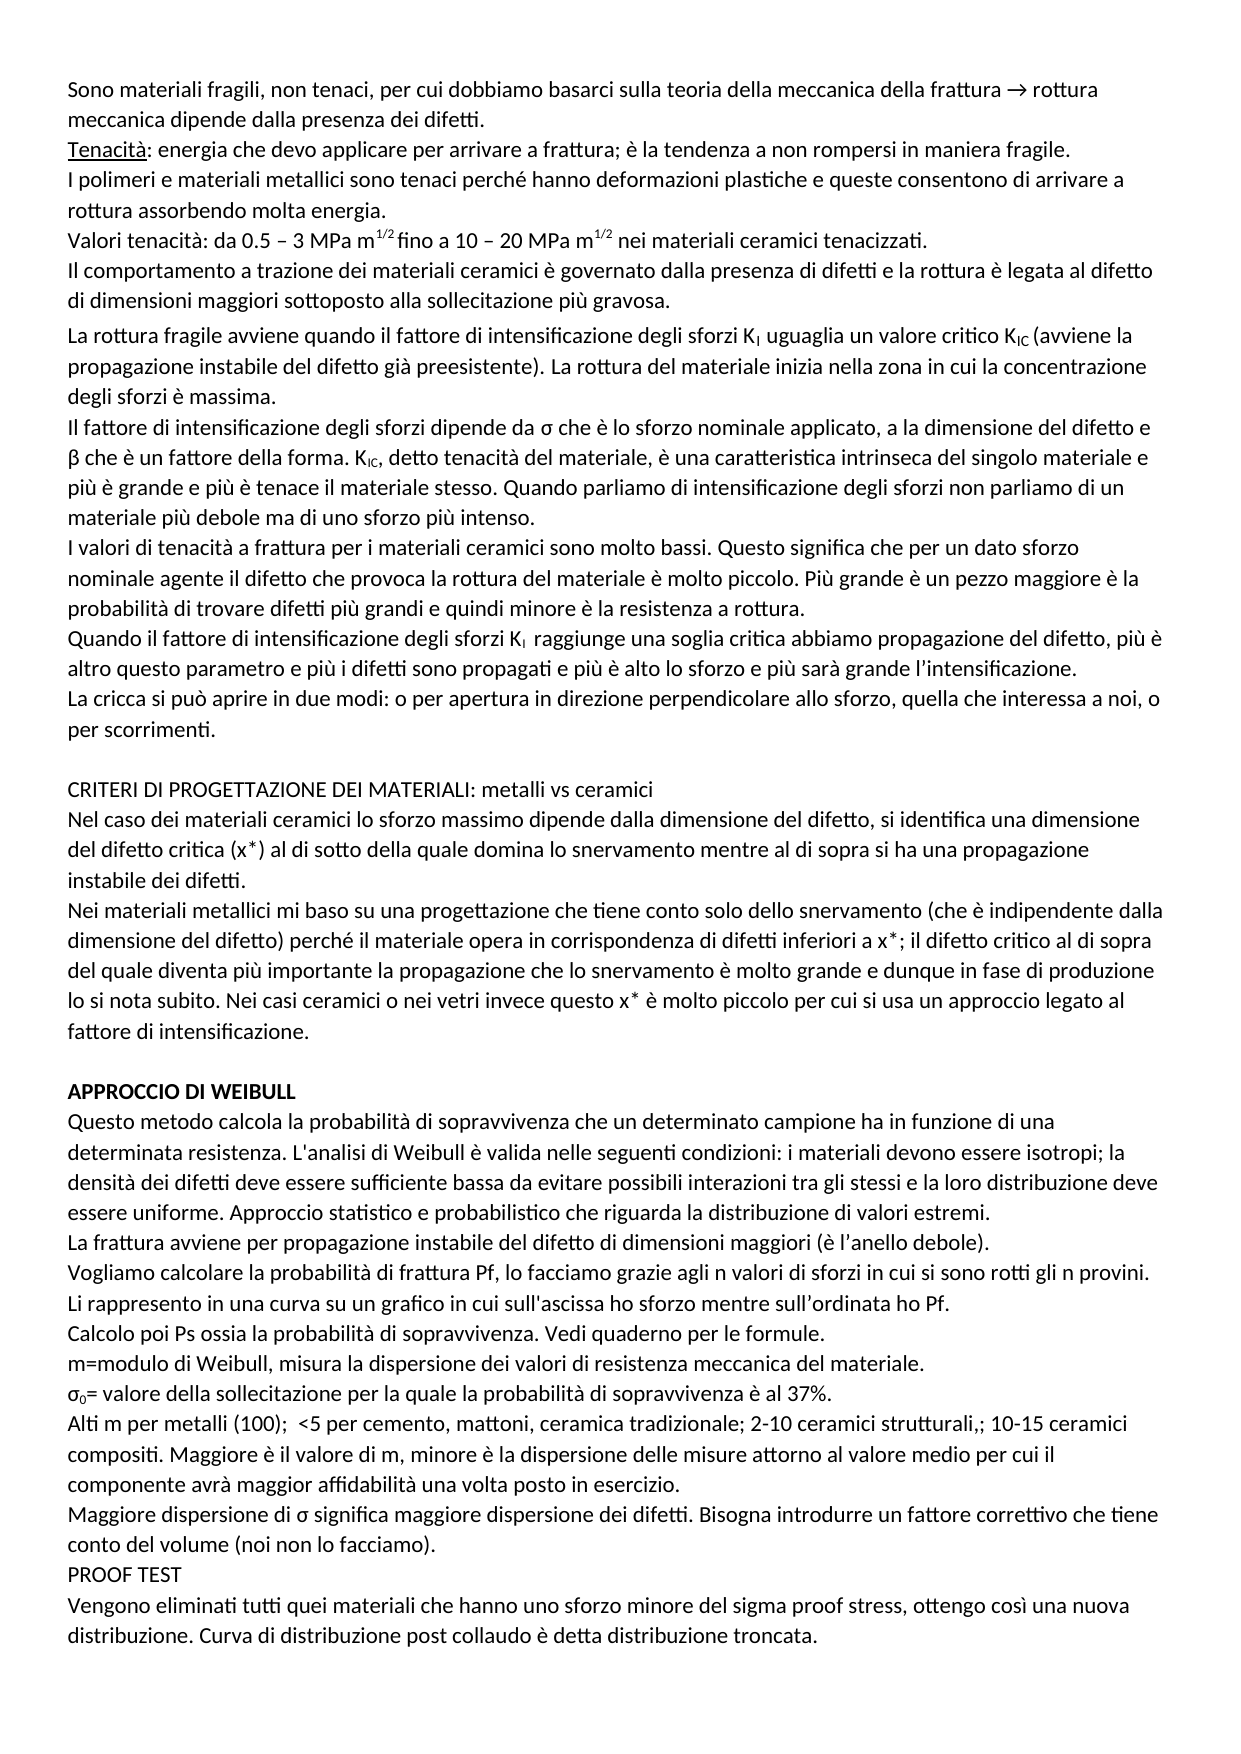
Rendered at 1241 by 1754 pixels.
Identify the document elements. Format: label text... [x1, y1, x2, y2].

text Sono materiali fragili, non tenaci, per cui dobbiamo basarci sulla teoria della meccanica della frattura → rottura meccanica dipende dalla presenza dei difetti. Tenacità: energia che devo applicare per arrivare a frattura; è la tendenza a non rompersi in maniera fragile. I polimeri e materiali metallici sono tenaci perché hanno deformazioni plastiche e queste consentono di arrivare a rottura assorbendo molta energia. Valori tenacità: da 0.5 – 3 MPa m1/2 fino a 10 – 20 MPa m1/2 nei materiali ceramici tenacizzati. Il comportamento a trazione dei materiali ceramici è governato dalla presenza di difetti e la rottura è legata al difetto di dimensioni maggiori sottoposto alla sollecitazione più gravosa. La rottura fragile avviene quando il fattore di intensificazione degli sforzi KI uguaglia un valore critico KIC (avviene la propagazione instabile del difetto già preesistente). La rottura del materiale inizia nella zona in cui la concentrazione degli sforzi è massima. Il fattore di intensificazione degli sforzi dipende da σ che è lo sforzo nominale applicato, a la dimensione del difetto e β che è un fattore della forma. KIC, detto tenacità del materiale, è una caratteristica intrinseca del singolo materiale e più è grande e più è tenace il materiale stesso. Quando parliamo di intensificazione degli sforzi non parliamo di un materiale più debole ma di uno sforzo più intenso. I valori di tenacità a frattura per i materiali ceramici sono molto bassi. Questo significa che per un dato sforzo nominale agente il difetto che provoca la rottura del materiale è molto piccolo. Più grande è un pezzo maggiore è la probabilità di trovare difetti più grandi e quindi minore è la resistenza a rottura. Quando il fattore di intensificazione degli sforzi KI raggiunge una soglia critica abbiamo propagazione del difetto, più è altro questo parametro e più i difetti sono propagati e più è alto lo sforzo e più sarà grande l’intensificazione. La cricca si può aprire in due modi: o per apertura in direzione perpendicolare allo sforzo, quella che interessa a noi, o per scorrimenti. CRITERI DI PROGETTAZIONE DEI MATERIALI: metalli vs ceramici Nel caso dei materiali ceramici lo sforzo massimo dipende dalla dimensione del difetto, si identifica una dimensione del difetto critica (x*) al di sotto della quale domina lo snervamento mentre al di sopra si ha una propagazione instabile dei difetti. Nei materiali metallici mi baso su una progettazione che tiene conto solo dello snervamento (che è indipendente dalla dimensione del difetto) perché il materiale opera in corrispondenza di difetti inferiori a x*; il difetto critico al di sopra del quale diventa più importante la propagazione che lo snervamento è molto grande e dunque in fase di produzione lo si nota subito. Nei casi ceramici o nei vetri invece questo x* è molto piccolo per cui si usa un approccio legato al fattore di intensificazione. APPROCCIO DI WEIBULL Questo metodo calcola la probabilità di sopravvivenza che un determinato campione ha in funzione di una determinata resistenza. L'analisi di Weibull è valida nelle seguenti condizioni: i materiali devono essere isotropi; la densità dei difetti deve essere sufficiente bassa da evitare possibili interazioni tra gli stessi e la loro distribuzione deve essere uniforme. Approccio statistico e probabilistico che riguarda la distribuzione di valori estremi. La frattura avviene per propagazione instabile del difetto di dimensioni maggiori (è l’anello debole). Vogliamo calcolare la probabilità di frattura Pf, lo facciamo grazie agli n valori di sforzi in cui si sono rotti gli n provini. Li rappresento in una curva su un grafico in cui sull'ascissa ho sforzo mentre sull’ordinata ho Pf. Calcolo poi Ps ossia la probabilità di sopravvivenza. Vedi quaderno per le formule. m=modulo di Weibull, misura la dispersione dei valori di resistenza meccanica del materiale. σ0= valore della sollecitazione per la quale la probabilità di sopravvivenza è al 37%. Alti m per metalli (100); <5 per cemento, mattoni, ceramica tradizionale; 2-10 ceramici strutturali,; 10-15 ceramici compositi. Maggiore è il valore di m, minore è la dispersione delle misure attorno al valore medio per cui il componente avrà maggior affidabilità una volta posto in esercizio. Maggiore dispersione di σ significa maggiore dispersione dei difetti. Bisogna introdurre un fattore correttivo che tiene conto del volume (noi non lo facciamo). PROOF TEST Vengono eliminati tutti quei materiali che hanno uno sforzo minore del sigma proof stress, ottengo così una nuova distribuzione. Curva di distribuzione post collaudo è detta distribuzione troncata. [67, 75, 1165, 1649]
